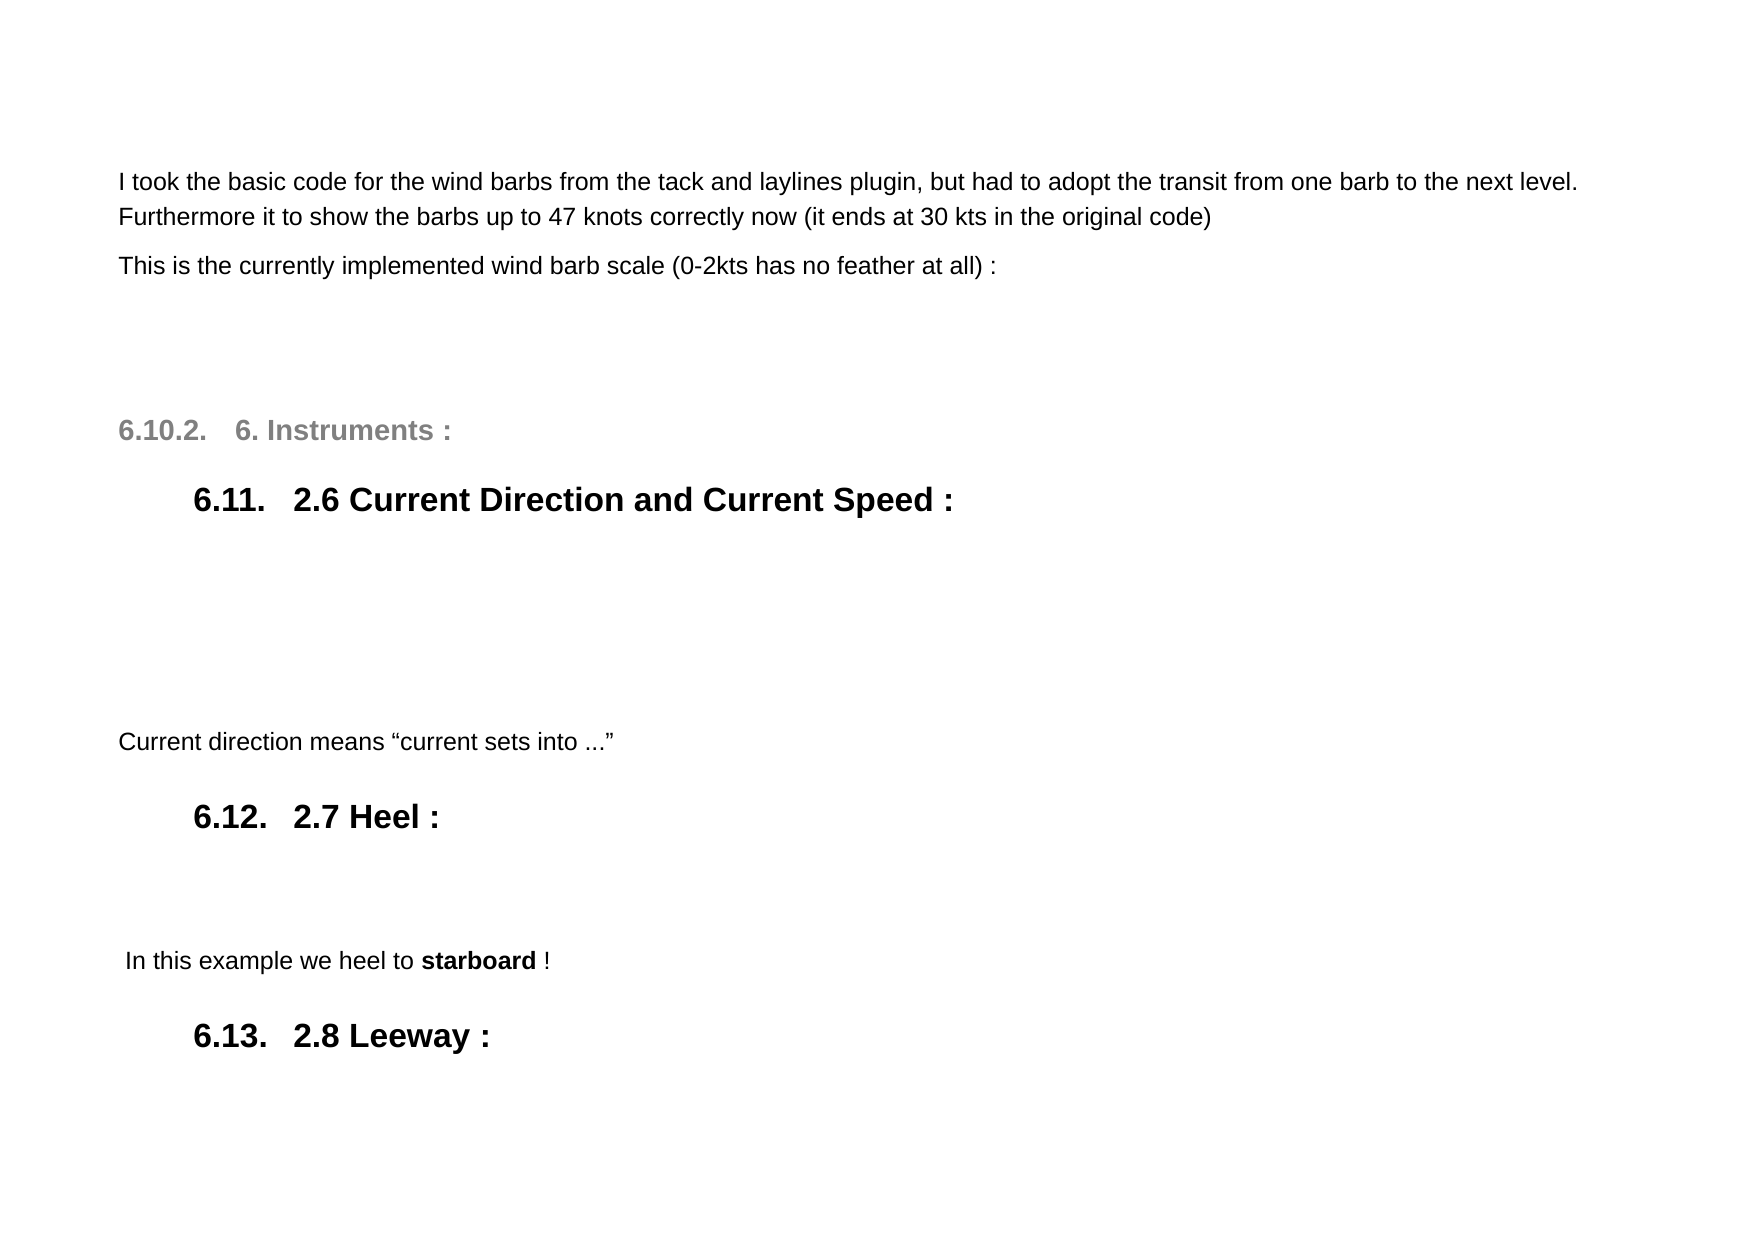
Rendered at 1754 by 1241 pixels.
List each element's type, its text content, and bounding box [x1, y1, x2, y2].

text In this example we heel to starboard ! [118, 946, 1636, 975]
text This is the currently implemented wind barb scale (0-2kts has no feather at all) : [118, 251, 1636, 279]
subtitle 2.8 Leeway : [193, 1016, 1636, 1054]
subtitle 2.7 Heel : [193, 797, 1636, 835]
text I took the basic code for the wind barbs from the tack and laylines plugin, but had to adopt the transit from one barb to the next level. Furthermore it to show the barbs up to 47 knots correctly now (it ends at 30 kts in the original code) [118, 167, 1636, 230]
subtitle 2.6 Current Direction and Current Speed : [193, 479, 1636, 518]
text Current direction means “current sets into ...” [118, 727, 1636, 756]
subtitle 6. Instruments : [118, 412, 1636, 446]
